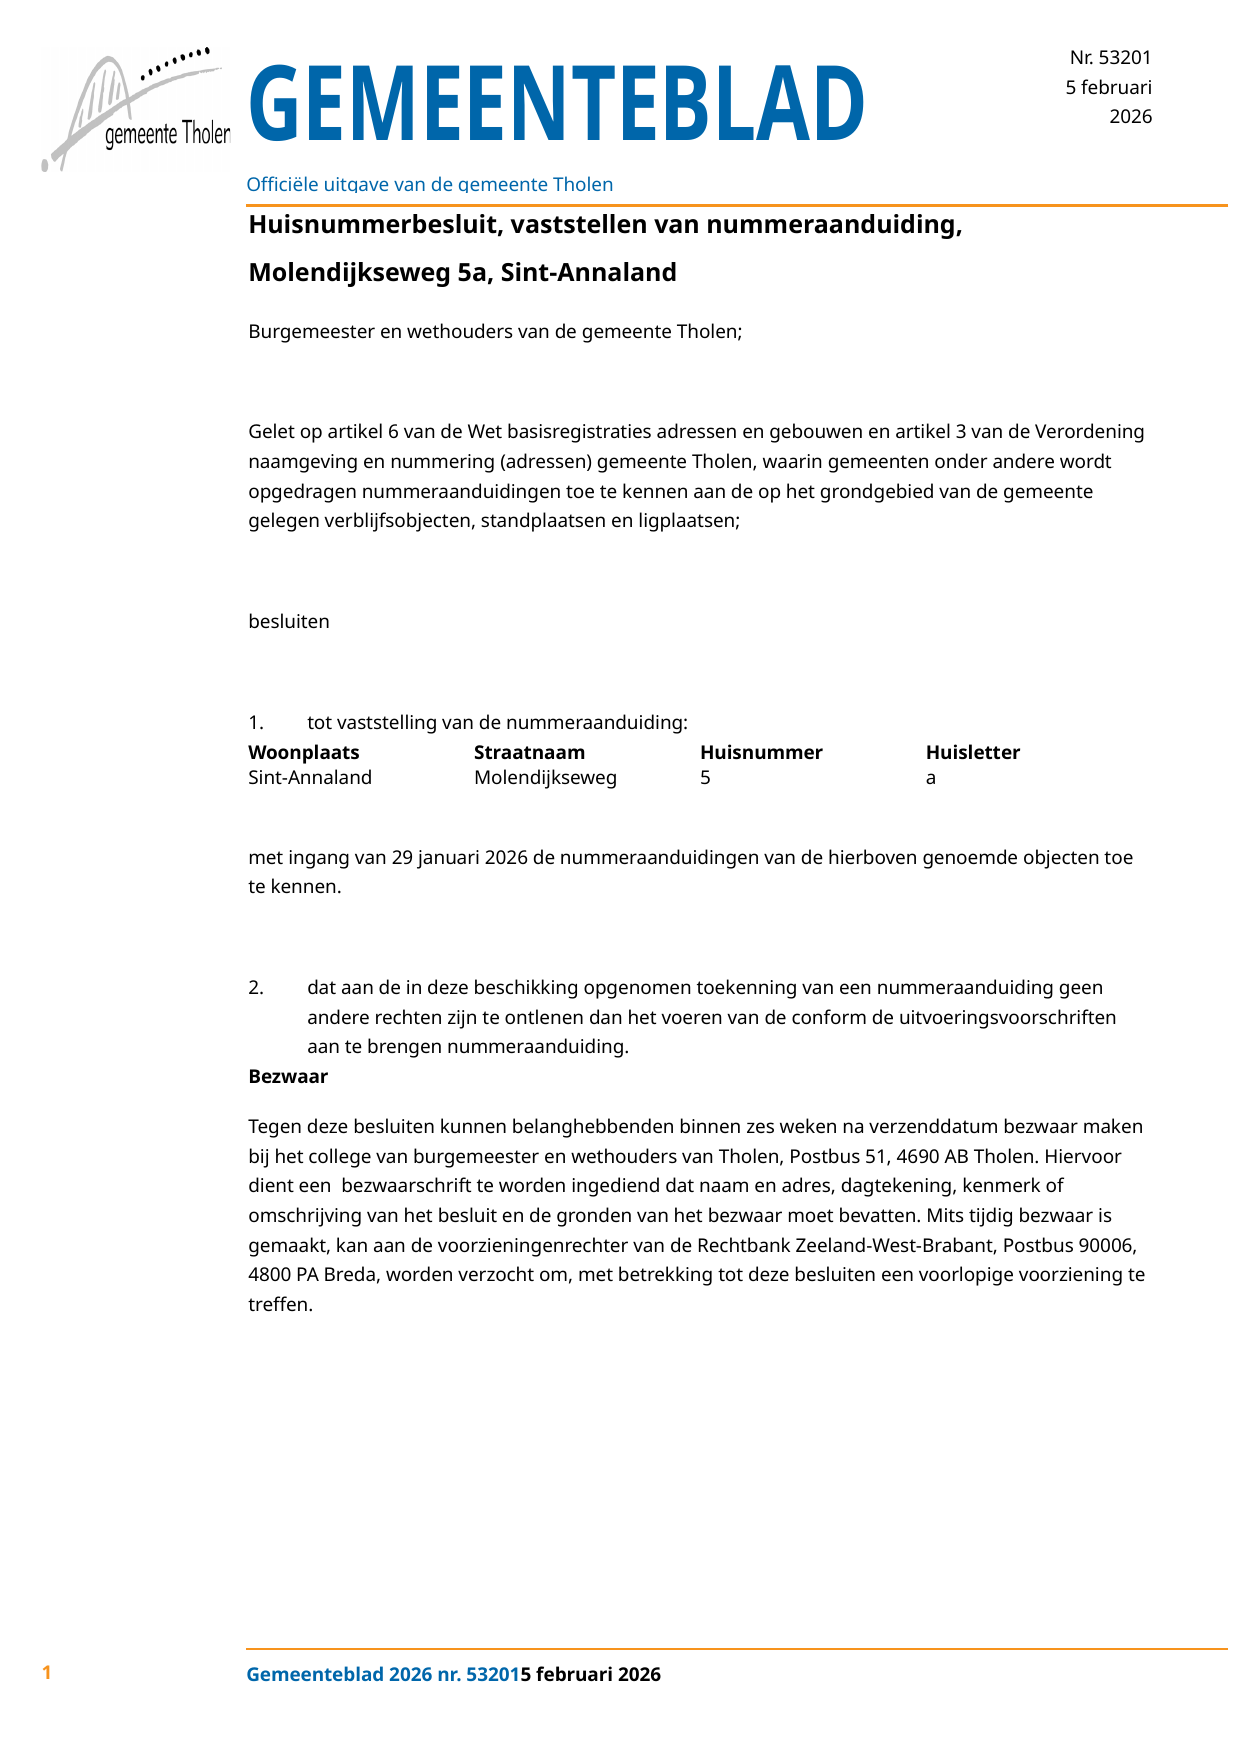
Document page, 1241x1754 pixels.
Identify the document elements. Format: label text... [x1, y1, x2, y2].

text Bezwaar [248, 1063, 1152, 1089]
text Gelet op artikel 6 van de Wet basisregistraties adressen en gebouwen en artikel 3 van de Verordening naamgeving en nummering (adressen) gemeente Tholen, waarin gemeenten onder andere wordt opgedragen nummeraanduidingen toe te kennen aan de op het grondgebied van de gemeente gelegen verblijfsobjecten, standplaatsen en ligplaatsen; [248, 419, 1152, 533]
table_cell a [926, 765, 1152, 790]
table_header Huisletter [926, 739, 1152, 764]
text Burgemeester en wethouders van de gemeente Tholen; [248, 318, 1152, 344]
text Tegen deze besluiten kunnen belanghebbenden binnen zes weken na verzenddatum bezwaar maken bij het college van burgemeester en wethouders van Tholen, Postbus 51, 4690 AB Tholen. Hiervoor dient een bezwaarschrift te worden ingediend dat naam en adres, dagtekening, kenmerk of omschrijving van het besluit en de gronden van het bezwaar moet bevatten. Mits tijdig bezwaar is gemaakt, kan aan de voorzieningenrechter van de Rechtbank Zeeland-West-Brabant, Postbus 90006, 4800 PA Breda, worden verzocht om, met betrekking tot deze besluiten een voorlopige voorziening te treffen. [248, 1113, 1152, 1317]
text met ingang van 29 januari 2026 de nummeraanduidingen van de hierboven genoemde objecten toe te kennen. [248, 844, 1152, 899]
text Huisnummerbesluit, vaststellen van nummeraanduiding, Molendijkseweg 5a, Sint-Annaland [248, 207, 1152, 288]
list tot vaststelling van de nummeraanduiding: [248, 709, 1152, 735]
table_header Huisnummer [700, 739, 926, 764]
table_cell Sint-Annaland [248, 765, 474, 790]
table_header Straatnaam [474, 739, 700, 764]
table_cell 5 [700, 765, 926, 790]
list dat aan de in deze beschikking opgenomen toekenning van een nummeraanduiding geen andere rechten zijn te ontlenen dan het voeren van de conform de uitvoeringsvoorschriften aan te brengen nummeraanduiding. [248, 974, 1152, 1059]
text besluiten [248, 608, 1152, 634]
picture [41, 47, 231, 172]
table_cell Molendijkseweg [474, 765, 700, 790]
table_header Woonplaats [248, 739, 474, 764]
